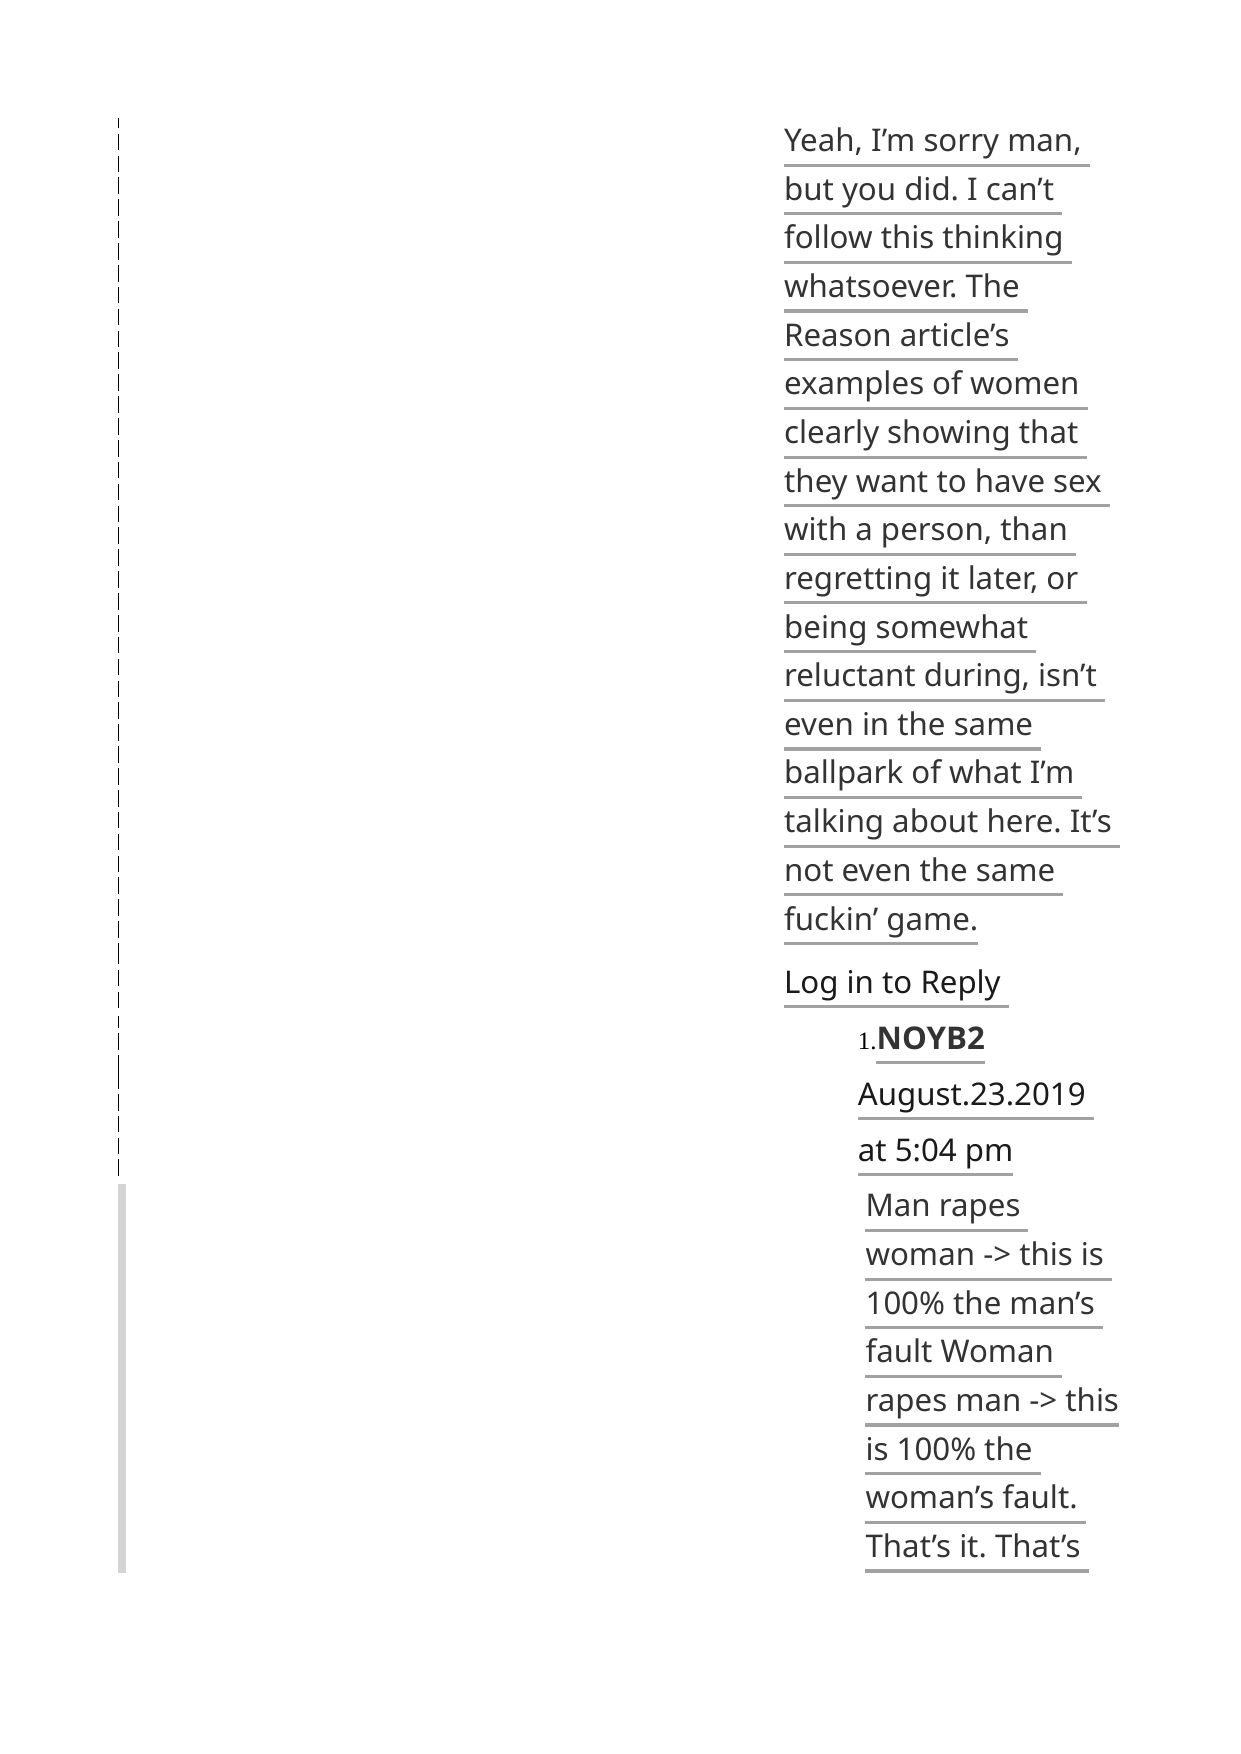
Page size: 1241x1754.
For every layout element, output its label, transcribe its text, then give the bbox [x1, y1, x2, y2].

list August.23.2019 at 5:04 pm [118, 1072, 1122, 1176]
list NOYB2 [118, 1016, 1122, 1064]
list Yeah, I’m sorry man, but you did. I can’t follow this thinking whatsoever. The Reason article’s examples of women clearly showing that they want to have sex with a person, than regretting it later, or being somewhat reluctant during, isn’t even in the same ballpark of what I’m talking about here. It’s not even the same fuckin’ game. [118, 118, 1122, 945]
list Man rapes woman -> this is 100% the man’s fault Woman rapes man -> this is 100% the woman’s fault. That’s it. That’s [118, 1183, 1122, 1573]
list Log in to Reply [118, 960, 1122, 1008]
